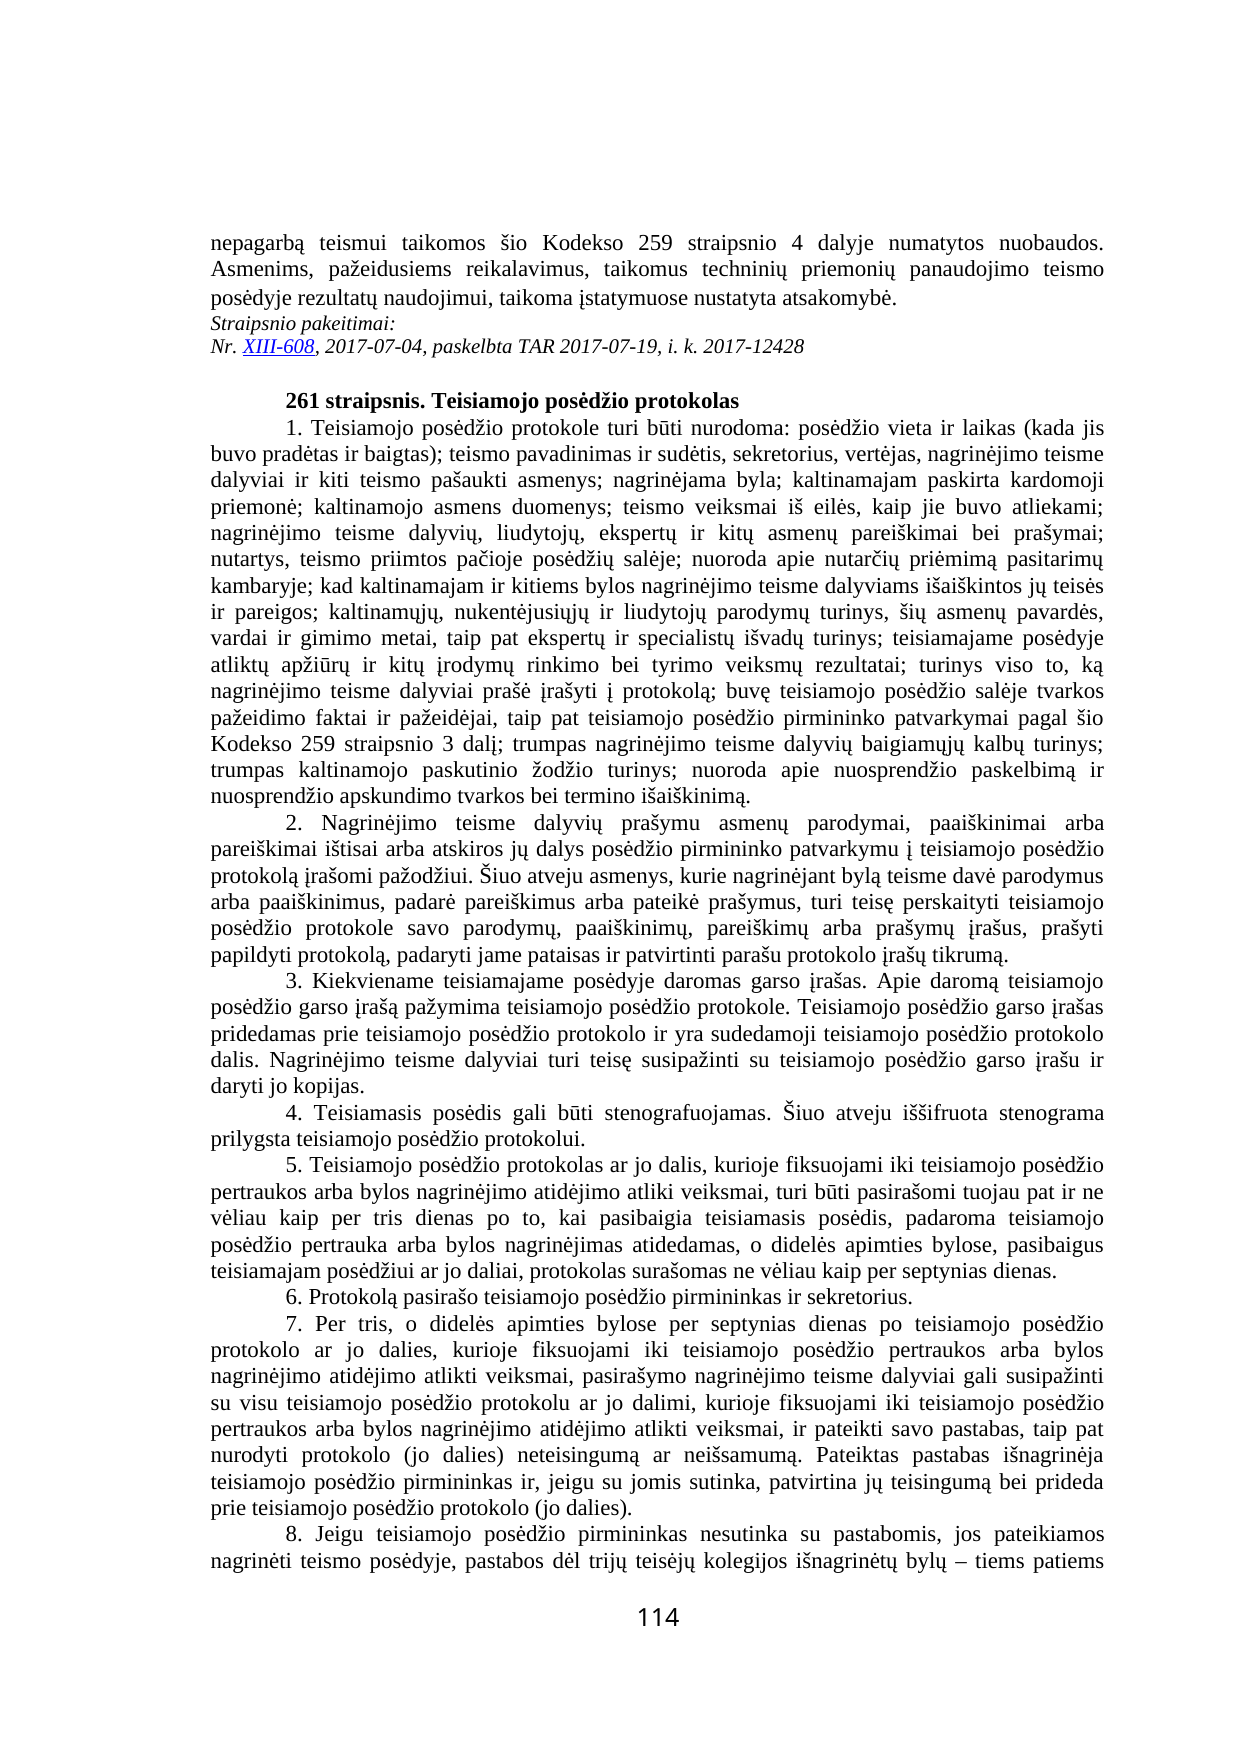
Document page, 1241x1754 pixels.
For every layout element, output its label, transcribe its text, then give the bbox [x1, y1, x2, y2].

text 5. Teisiamojo posėdžio protokolas ar jo dalis, kurioje fiksuojami iki teisiamojo posėdžio pertraukos arba bylos nagrinėjimo atidėjimo atliki veiksmai, turi būti pasirašomi tuojau pat ir ne vėliau kaip per tris dienas po to, kai pasibaigia teisiamasis posėdis, padaroma teisiamojo posėdžio pertrauka arba bylos nagrinėjimas atidedamas, o didelės apimties bylose, pasibaigus teisiamajam posėdžiui ar jo daliai, protokolas surašomas ne vėliau kaip per septynias dienas. [210, 1152, 1105, 1283]
text 4. Teisiamasis posėdis gali būti stenografuojamas. Šiuo atveju iššifruota stenograma prilygsta teisiamojo posėdžio protokolui. [210, 1099, 1105, 1152]
text Straipsnio pakeitimai: [210, 310, 1105, 334]
text 1. Teisiamojo posėdžio protokole turi būti nurodoma: posėdžio vieta ir laikas (kada jis buvo pradėtas ir baigtas); teismo pavadinimas ir sudėtis, sekretorius, vertėjas, nagrinėjimo teisme dalyviai ir kiti teismo pašaukti asmenys; nagrinėjama byla; kaltinamajam paskirta kardomoji priemonė; kaltinamojo asmens duomenys; teismo veiksmai iš eilės, kaip jie buvo atliekami; nagrinėjimo teisme dalyvių, liudytojų, ekspertų ir kitų asmenų pareiškimai bei prašymai; nutartys, teismo priimtos pačioje posėdžių salėje; nuoroda apie nutarčių priėmimą pasitarimų kambaryje; kad kaltinamajam ir kitiems bylos nagrinėjimo teisme dalyviams išaiškintos jų teisės ir pareigos; kaltinamųjų, nukentėjusiųjų ir liudytojų parodymų turinys, šių asmenų pavardės, vardai ir gimimo metai, taip pat ekspertų ir specialistų išvadų turinys; teisiamajame posėdyje atliktų apžiūrų ir kitų įrodymų rinkimo bei tyrimo veiksmų rezultatai; turinys viso to, ką nagrinėjimo teisme dalyviai prašė įrašyti į protokolą; buvę teisiamojo posėdžio salėje tvarkos pažeidimo faktai ir pažeidėjai, taip pat teisiamojo posėdžio pirmininko patvarkymai pagal šio Kodekso 259 straipsnio 3 dalį; trumpas nagrinėjimo teisme dalyvių baigiamųjų kalbų turinys; trumpas kaltinamojo paskutinio žodžio turinys; nuoroda apie nuosprendžio paskelbimą ir nuosprendžio apskundimo tvarkos bei termino išaiškinimą. [210, 414, 1105, 809]
text Nr. XIII-608, 2017-07-04, paskelbta TAR 2017-07-19, i. k. 2017-12428 [210, 334, 1105, 358]
text 3. Kiekviename teisiamajame posėdyje daromas garso įrašas. Apie daromą teisiamojo posėdžio garso įrašą pažymima teisiamojo posėdžio protokole. Teisiamojo posėdžio garso įrašas pridedamas prie teisiamojo posėdžio protokolo ir yra sudedamoji teisiamojo posėdžio protokolo dalis. Nagrinėjimo teisme dalyviai turi teisę susipažinti su teisiamojo posėdžio garso įrašu ir daryti jo kopijas. [210, 967, 1105, 1099]
text 261 straipsnis. Teisiamojo posėdžio protokolas [210, 387, 1105, 414]
text 2. Nagrinėjimo teisme dalyvių prašymu asmenų parodymai, paaiškinimai arba pareiškimai ištisai arba atskiros jų dalys posėdžio pirmininko patvarkymu į teisiamojo posėdžio protokolą įrašomi pažodžiui. Šiuo atveju asmenys, kurie nagrinėjant bylą teisme davė parodymus arba paaiškinimus, padarė pareiškimus arba pateikė prašymus, turi teisę perskaityti teisiamojo posėdžio protokole savo parodymų, paaiškinimų, pareiškimų arba prašymų įrašus, prašyti papildyti protokolą, padaryti jame pataisas ir patvirtinti parašu protokolo įrašų tikrumą. [210, 809, 1105, 967]
text 6. Protokolą pasirašo teisiamojo posėdžio pirmininkas ir sekretorius. [210, 1283, 1105, 1310]
text nepagarbą teismui taikomos šio Kodekso 259 straipsnio 4 dalyje numatytos nuobaudos. Asmenims, pažeidusiems reikalavimus, taikomus techninių priemonių panaudojimo teismo posėdyje rezultatų naudojimui, taikoma įstatymuose nustatyta atsakomybė. [210, 229, 1105, 310]
text 7. Per tris, o didelės apimties bylose per septynias dienas po teisiamojo posėdžio protokolo ar jo dalies, kurioje fiksuojami iki teisiamojo posėdžio pertraukos arba bylos nagrinėjimo atidėjimo atlikti veiksmai, pasirašymo nagrinėjimo teisme dalyviai gali susipažinti su visu teisiamojo posėdžio protokolu ar jo dalimi, kurioje fiksuojami iki teisiamojo posėdžio pertraukos arba bylos nagrinėjimo atidėjimo atlikti veiksmai, ir pateikti savo pastabas, taip pat nurodyti protokolo (jo dalies) neteisingumą ar neišsamumą. Pateiktas pastabas išnagrinėja teisiamojo posėdžio pirmininkas ir, jeigu su jomis sutinka, patvirtina jų teisingumą bei prideda prie teisiamojo posėdžio protokolo (jo dalies). [210, 1310, 1105, 1521]
text 8. Jeigu teisiamojo posėdžio pirmininkas nesutinka su pastabomis, jos pateikiamos nagrinėti teismo posėdyje, pastabos dėl trijų teisėjų kolegijos išnagrinėtų bylų – tiems patiems [210, 1521, 1105, 1573]
